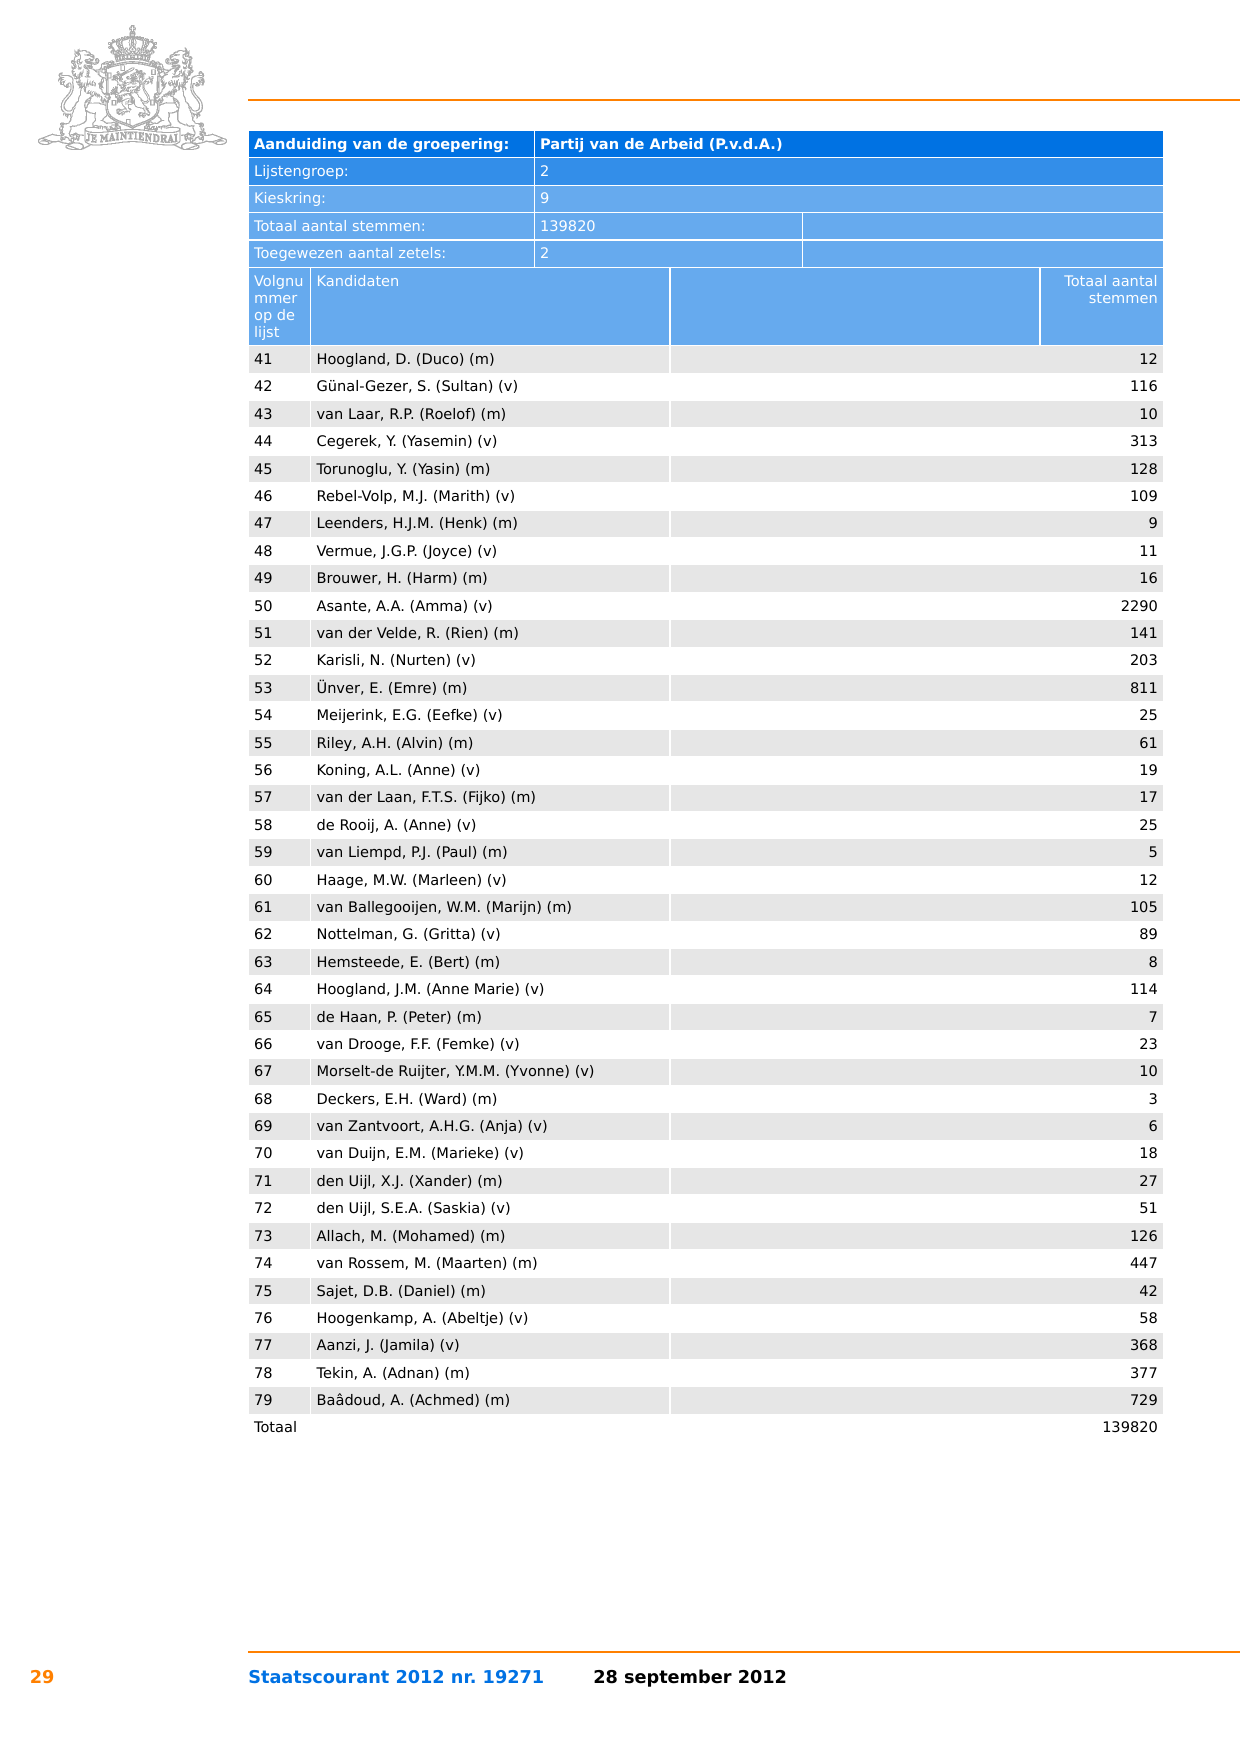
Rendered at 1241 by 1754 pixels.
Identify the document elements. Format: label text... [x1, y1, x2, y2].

table_cell 128 [671, 456, 1163, 482]
table_cell 69 [249, 1113, 310, 1140]
table_cell 75 [249, 1278, 310, 1304]
table_cell 54 [249, 703, 310, 729]
table_cell [671, 268, 1039, 345]
table_cell 203 [671, 648, 1163, 674]
table_cell 46 [249, 483, 310, 509]
table_cell 25 [671, 812, 1163, 838]
table_cell 43 [249, 401, 310, 427]
table_cell 52 [249, 648, 310, 674]
table_cell 55 [249, 730, 310, 756]
table_cell van Zantvoort, A.H.G. (Anja) (v) [311, 1113, 669, 1140]
table_cell 68 [249, 1086, 310, 1112]
table_cell 17 [671, 785, 1163, 811]
table_cell 16 [671, 565, 1163, 592]
table_cell Kandidaten [311, 268, 669, 345]
table_cell Hoogland, D. (Duco) (m) [311, 346, 669, 373]
table_cell van Rossem, M. (Maarten) (m) [311, 1250, 669, 1277]
table_cell Ünver, E. (Emre) (m) [311, 675, 669, 701]
table_cell [803, 241, 1163, 267]
table_cell Vermue, J.G.P. (Joyce) (v) [311, 538, 669, 564]
table_cell 70 [249, 1141, 310, 1167]
table_cell Asante, A.A. (Amma) (v) [311, 593, 669, 619]
table_header Partij van de Arbeid (P.v.d.A.) [535, 131, 1163, 157]
table_cell Baâdoud, A. (Achmed) (m) [311, 1387, 669, 1414]
table_cell 71 [249, 1168, 310, 1194]
table_cell Haage, M.W. (Marleen) (v) [311, 867, 669, 893]
table_cell 63 [249, 949, 310, 975]
table_cell van Ballegooijen, W.M. (Marijn) (m) [311, 894, 669, 921]
table_header Aanduiding van de groepering: [249, 131, 534, 157]
table_cell 105 [671, 894, 1163, 921]
table_cell 116 [671, 374, 1163, 400]
table_cell 447 [671, 1250, 1163, 1277]
table_cell Aanzi, J. (Jamila) (v) [311, 1333, 669, 1359]
picture [38, 25, 227, 150]
table_cell van der Laan, F.T.S. (Fijko) (m) [311, 785, 669, 811]
table_cell Toegewezen aantal zetels: [249, 241, 534, 267]
table_cell Totaal aantal stemmen [1041, 268, 1163, 345]
table_cell 72 [249, 1196, 310, 1222]
table_cell Deckers, E.H. (Ward) (m) [311, 1086, 669, 1112]
table_cell 8 [671, 949, 1163, 975]
table_cell Nottelman, G. (Gritta) (v) [311, 922, 669, 948]
table_cell Volgnummer op de lijst [249, 268, 310, 345]
table_cell 49 [249, 565, 310, 592]
table_cell den Uijl, S.E.A. (Saskia) (v) [311, 1196, 669, 1222]
table_cell Leenders, H.J.M. (Henk) (m) [311, 511, 669, 537]
table_cell 77 [249, 1333, 310, 1359]
table_cell 10 [671, 1059, 1163, 1085]
table_cell van der Velde, R. (Rien) (m) [311, 620, 669, 647]
table_cell Sajet, D.B. (Daniel) (m) [311, 1278, 669, 1304]
table_cell 114 [671, 976, 1163, 1003]
table_cell 56 [249, 757, 310, 783]
table_cell Totaal aantal stemmen: [249, 213, 534, 239]
table_cell 2 [535, 158, 1163, 185]
table_cell 79 [249, 1387, 310, 1414]
table_cell 729 [671, 1387, 1163, 1414]
table_cell den Uijl, X.J. (Xander) (m) [311, 1168, 669, 1194]
table_cell 2290 [671, 593, 1163, 619]
table_cell 53 [249, 675, 310, 701]
table_cell 44 [249, 429, 310, 455]
table_cell 811 [671, 675, 1163, 701]
table_cell 12 [671, 867, 1163, 893]
table_cell 61 [671, 730, 1163, 756]
table_cell 126 [671, 1223, 1163, 1249]
table_cell 61 [249, 894, 310, 921]
table_cell de Haan, P. (Peter) (m) [311, 1004, 669, 1030]
table_cell 368 [671, 1333, 1163, 1359]
table_cell 73 [249, 1223, 310, 1249]
table_cell 23 [671, 1031, 1163, 1057]
table_cell 57 [249, 785, 310, 811]
table_cell [803, 213, 1163, 239]
table_cell 377 [671, 1360, 1163, 1386]
table_cell Hoogland, J.M. (Anne Marie) (v) [311, 976, 669, 1003]
table_cell 25 [671, 703, 1163, 729]
table_cell 6 [671, 1113, 1163, 1140]
table_cell 50 [249, 593, 310, 619]
table_cell 7 [671, 1004, 1163, 1030]
table_cell Karisli, N. (Nurten) (v) [311, 648, 669, 674]
table_cell 45 [249, 456, 310, 482]
table_cell 9 [535, 186, 1163, 212]
table_cell 51 [671, 1196, 1163, 1222]
table_cell van Duijn, E.M. (Marieke) (v) [311, 1141, 669, 1167]
table_cell 109 [671, 483, 1163, 509]
table_cell van Drooge, F.F. (Femke) (v) [311, 1031, 669, 1057]
table_cell Hoogenkamp, A. (Abeltje) (v) [311, 1305, 669, 1331]
table_cell 139820 [535, 213, 802, 239]
table_cell 60 [249, 867, 310, 893]
table_cell Lijstengroep: [249, 158, 534, 185]
table_cell Meijerink, E.G. (Eefke) (v) [311, 703, 669, 729]
table_cell Cegerek, Y. (Yasemin) (v) [311, 429, 669, 455]
table_cell 76 [249, 1305, 310, 1331]
table_cell Rebel-Volp, M.J. (Marith) (v) [311, 483, 669, 509]
table_cell Tekin, A. (Adnan) (m) [311, 1360, 669, 1386]
table_cell Brouwer, H. (Harm) (m) [311, 565, 669, 592]
table_cell 2 [535, 241, 802, 267]
table_cell 67 [249, 1059, 310, 1085]
table_cell 58 [671, 1305, 1163, 1331]
table_cell 48 [249, 538, 310, 564]
table_cell de Rooij, A. (Anne) (v) [311, 812, 669, 838]
table_cell 59 [249, 839, 310, 866]
table_cell Riley, A.H. (Alvin) (m) [311, 730, 669, 756]
table_cell 64 [249, 976, 310, 1003]
table_cell 3 [671, 1086, 1163, 1112]
table_cell Totaal [249, 1415, 669, 1441]
table_cell Allach, M. (Mohamed) (m) [311, 1223, 669, 1249]
table_cell Günal-Gezer, S. (Sultan) (v) [311, 374, 669, 400]
table_cell 18 [671, 1141, 1163, 1167]
table_cell 9 [671, 511, 1163, 537]
table_cell 51 [249, 620, 310, 647]
table_cell 89 [671, 922, 1163, 948]
table_cell 74 [249, 1250, 310, 1277]
table_cell 313 [671, 429, 1163, 455]
table_cell 139820 [671, 1415, 1163, 1441]
table_cell 5 [671, 839, 1163, 866]
table_cell 65 [249, 1004, 310, 1030]
table_cell Hemsteede, E. (Bert) (m) [311, 949, 669, 975]
table_cell Kieskring: [249, 186, 534, 212]
table_cell 11 [671, 538, 1163, 564]
table_cell 42 [671, 1278, 1163, 1304]
table_cell Torunoglu, Y. (Yasin) (m) [311, 456, 669, 482]
table_cell 66 [249, 1031, 310, 1057]
table_cell Koning, A.L. (Anne) (v) [311, 757, 669, 783]
table_cell 78 [249, 1360, 310, 1386]
table_cell 41 [249, 346, 310, 373]
table_cell 42 [249, 374, 310, 400]
table_cell Morselt-de Ruijter, Y.M.M. (Yvonne) (v) [311, 1059, 669, 1085]
table_cell 19 [671, 757, 1163, 783]
table_cell 62 [249, 922, 310, 948]
table_cell 10 [671, 401, 1163, 427]
table_cell 58 [249, 812, 310, 838]
table_cell van Liempd, P.J. (Paul) (m) [311, 839, 669, 866]
table_cell 47 [249, 511, 310, 537]
table_cell 12 [671, 346, 1163, 373]
table_cell 141 [671, 620, 1163, 647]
table_cell 27 [671, 1168, 1163, 1194]
table_cell van Laar, R.P. (Roelof) (m) [311, 401, 669, 427]
